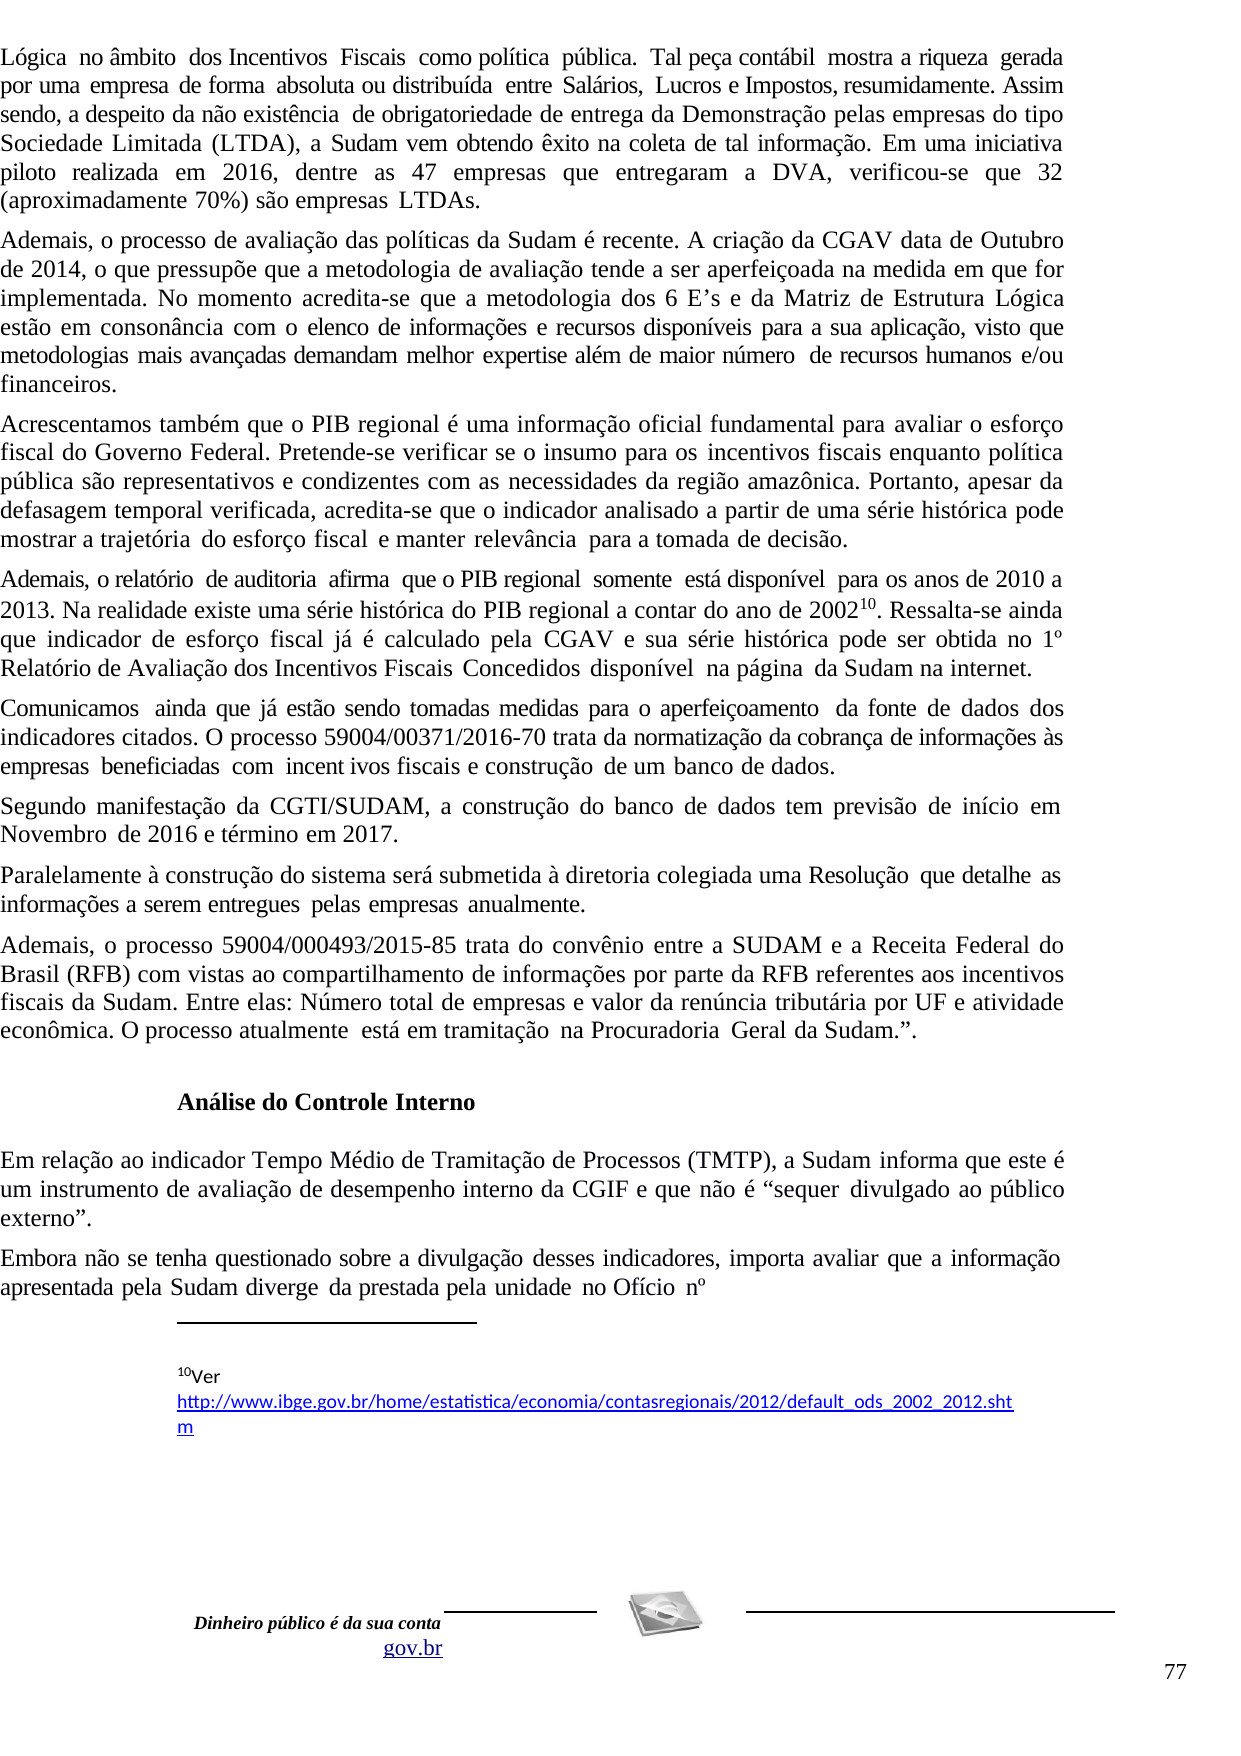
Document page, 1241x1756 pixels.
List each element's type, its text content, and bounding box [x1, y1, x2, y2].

text Acrescentamos também que o PIB regional é uma informação oficial fundamental para avaliar o esforço fiscal do Governo Federal. Pretende-se verificar se o insumo para os incentivos fiscais enquanto política pública são representativos e condizentes com as necessidades da região amazônica. Portanto, apesar da defasagem temporal verificada, acredita-se que o indicador analisado a partir de uma série histórica pode mostrar a trajetória do esforço fiscal e manter relevância para a tomada de decisão. [0, 409, 1064, 552]
text Ademais, o processo de avaliação das políticas da Sudam é recente. A criação da CGAV data de Outubro de 2014, o que pressupõe que a metodologia de avaliação tende a ser aperfeiçoada na medida em que for implementada. No momento acredita-se que a metodologia dos 6 E’s e da Matriz de Estrutura Lógica estão em consonância com o elenco de informações e recursos disponíveis para a sua aplicação, visto que metodologias mais avançadas demandam melhor expertise além de maior número de recursos humanos e/ou financeiros. [0, 225, 1064, 398]
text Paralelamente à construção do sistema será submetida à diretoria colegiada uma Resolução que detalhe as informações a serem entregues pelas empresas anualmente. [0, 862, 1062, 917]
text Lógica no âmbito dos Incentivos Fiscais como política pública. Tal peça contábil mostra a riqueza gerada por uma empresa de forma absoluta ou distribuída entre Salários, Lucros e Impostos, resumidamente. Assim sendo, a despeito da não existência de obrigatoriedade de entrega da Demonstração pelas empresas do tipo Sociedade Limitada (LTDA), a Sudam vem obtendo êxito na coleta de tal informação. Em uma iniciativa piloto realizada em 2016, dentre as 47 empresas que entregaram a DVA, verificou-se que 32 (aproximadamente 70%) são empresas LTDAs. [0, 42, 1064, 214]
text 10Ver [177, 1363, 1241, 1389]
text Ademais, o relatório de auditoria afirma que o PIB regional somente está disponível para os anos de 2010 a 2013. Na realidade existe uma série histórica do PIB regional a contar do ano de 200210. Ressalta-se ainda que indicador de esforço fiscal já é calculado pela CGAV e sua série histórica pode ser obtida no 1º Relatório de Avaliação dos Incentivos Fiscais Concedidos disponível na página da Sudam na internet. [0, 564, 1063, 681]
text Comunicamos ainda que já estão sendo tomadas medidas para o aperfeiçoamento da fonte de dados dos indicadores citados. O processo 59004/00371/2016-70 trata da normatização da cobrança de informações às empresas beneficiadas com incent ivos fiscais e construção de um banco de dados. [0, 693, 1064, 780]
subtitle Análise do Controle Interno [177, 1087, 1241, 1116]
text http://www.ibge.gov.br/home/estatistica/economia/contasregionais/2012/default_ods_2002_2012.sht m [177, 1390, 1031, 1438]
text Em relação ao indicador Tempo Médio de Tramitação de Processos (TMTP), a Sudam informa que este é um instrumento de avaliação de desempenho interno da CGIF e que não é “sequer divulgado ao público externo”. [0, 1145, 1064, 1232]
text Embora não se tenha questionado sobre a divulgação desses indicadores, importa avaliar que a informação apresentada pela Sudam diverge da prestada pela unidade no Ofício nº [0, 1243, 1061, 1301]
text Ademais, o processo 59004/000493/2015-85 trata do convênio entre a SUDAM e a Receita Federal do Brasil (RFB) com vistas ao compartilhamento de informações por parte da RFB referentes aos incentivos fiscais da Sudam. Entre elas: Número total de empresas e valor da renúncia tributária por UF e atividade econômica. O processo atualmente está em tramitação na Procuradoria Geral da Sudam.”. [0, 931, 1064, 1044]
text Segundo manifestação da CGTI/SUDAM, a construção do banco de dados tem previsão de início em Novembro de 2016 e término em 2017. [0, 792, 1061, 848]
